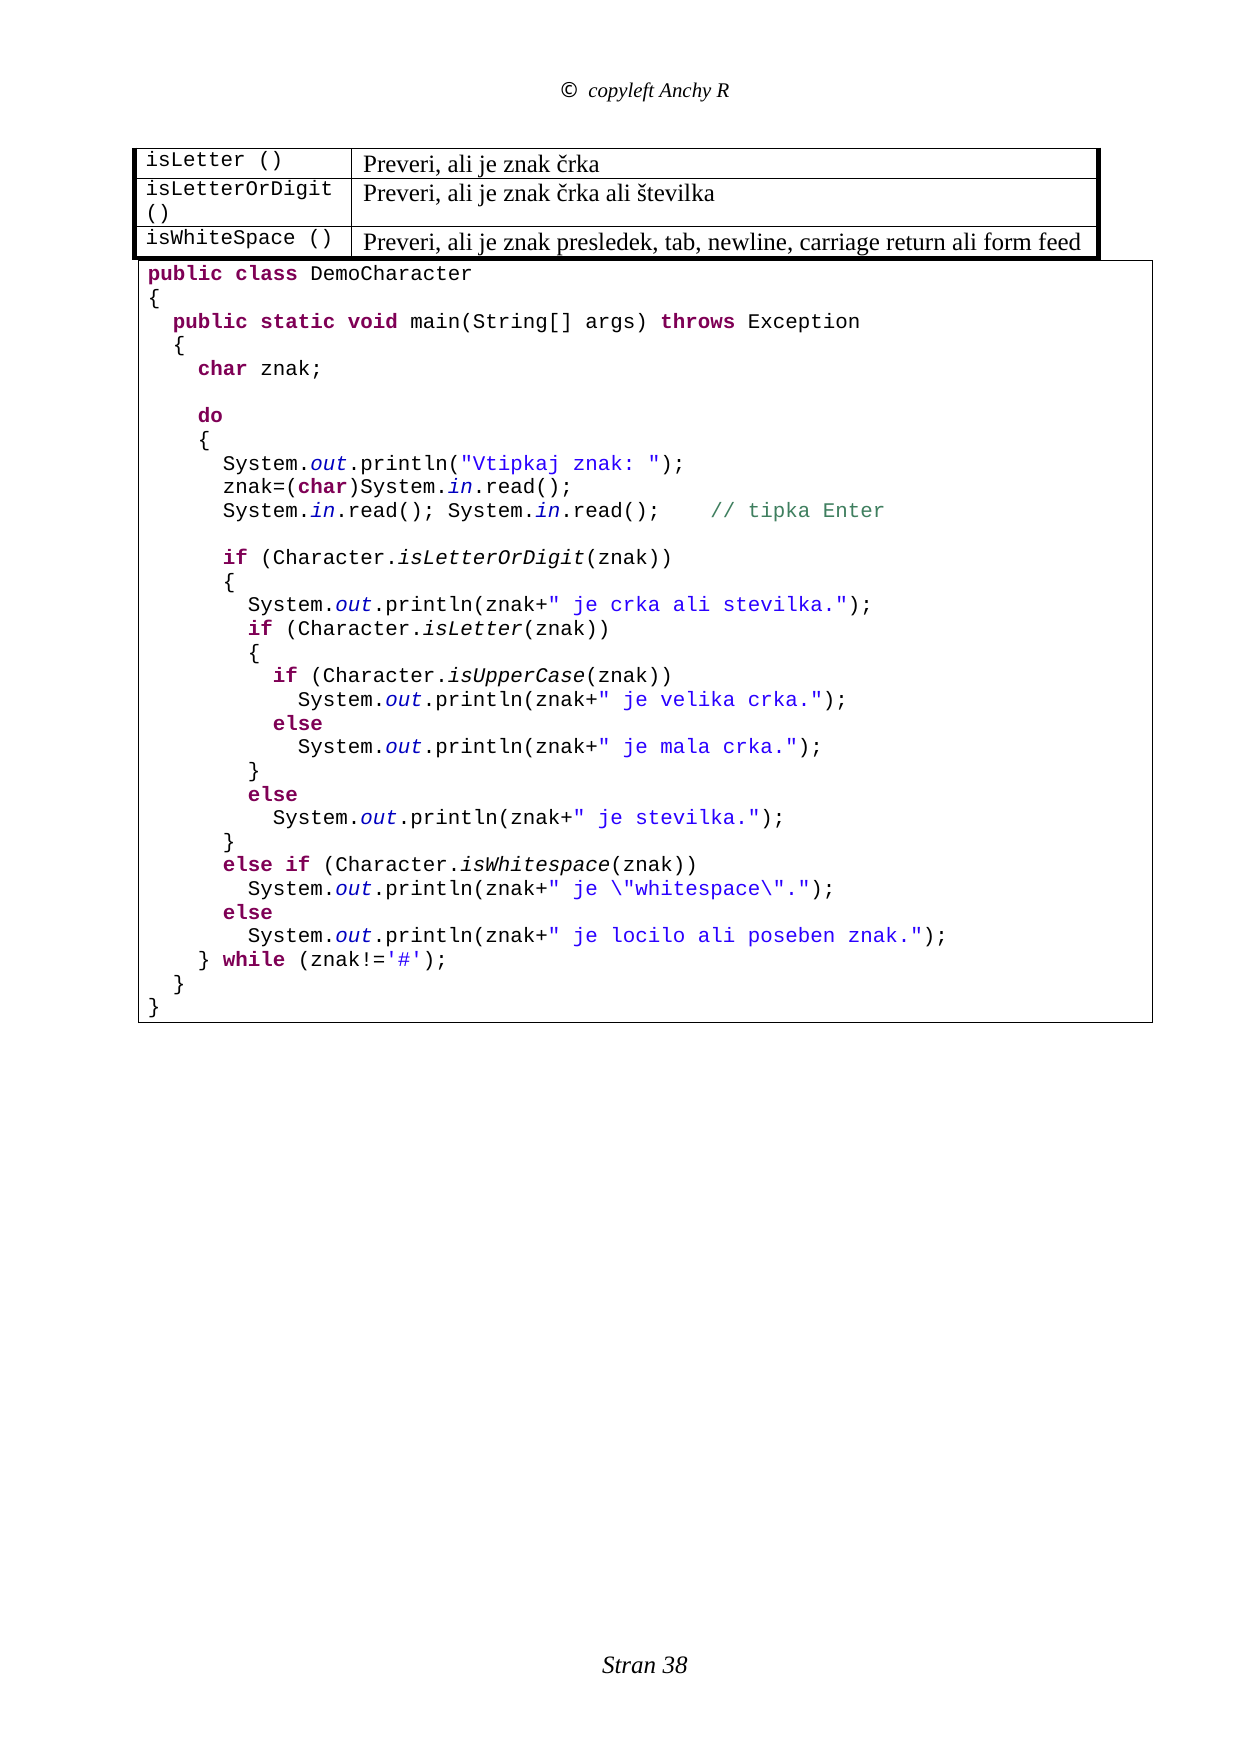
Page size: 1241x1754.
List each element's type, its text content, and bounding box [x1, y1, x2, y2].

text System.in.read(); System.in.read(); // tipka Enter [148, 500, 1144, 523]
text { [148, 642, 1144, 665]
text } [148, 760, 1144, 783]
text System.out.println("Vtipkaj znak: "); [148, 452, 1144, 476]
text System.out.println(znak+" je velika crka."); [148, 689, 1144, 713]
table_cell Preveri, ali je znak črka ali številka [352, 179, 1096, 226]
table_cell Preveri, ali je znak presledek, tab, newline, carriage return ali form feed [352, 227, 1096, 256]
text if (Character.isUpperCase(znak)) [148, 665, 1144, 689]
text znak=(char)System.in.read(); [148, 476, 1144, 500]
text else [148, 713, 1144, 736]
text } [139, 993, 1152, 1022]
text { [148, 334, 1144, 358]
text System.out.println(znak+" je stevilka."); [148, 807, 1144, 831]
text else [148, 783, 1144, 807]
text System.out.println(znak+" je crka ali stevilka."); [148, 594, 1144, 618]
text { [148, 571, 1144, 594]
text else if (Character.isWhitespace(znak)) [148, 854, 1144, 878]
table_cell isWhiteSpace () [137, 227, 351, 256]
text public static void main(String[] args) throws Exception [148, 311, 1144, 334]
text if (Character.isLetterOrDigit(znak)) [148, 547, 1144, 571]
text System.out.println(znak+" je \"whitespace\"."); [148, 878, 1144, 902]
table_cell Preveri, ali je znak črka [352, 149, 1096, 177]
text public class DemoCharacter [139, 261, 1152, 287]
text { [148, 429, 1144, 452]
text char znak; [148, 358, 1144, 382]
table_cell isLetterOrDigit () [137, 179, 351, 226]
text do [148, 405, 1144, 429]
text System.out.println(znak+" je mala crka."); [148, 736, 1144, 760]
text } while (znak!='#'); [148, 949, 1144, 973]
table_cell isLetter () [137, 149, 351, 177]
text } [148, 831, 1144, 854]
text { [148, 287, 1144, 311]
text if (Character.isLetter(znak)) [148, 618, 1144, 642]
text } [148, 973, 1144, 993]
text else [148, 902, 1144, 925]
text System.out.println(znak+" je locilo ali poseben znak."); [148, 925, 1144, 949]
